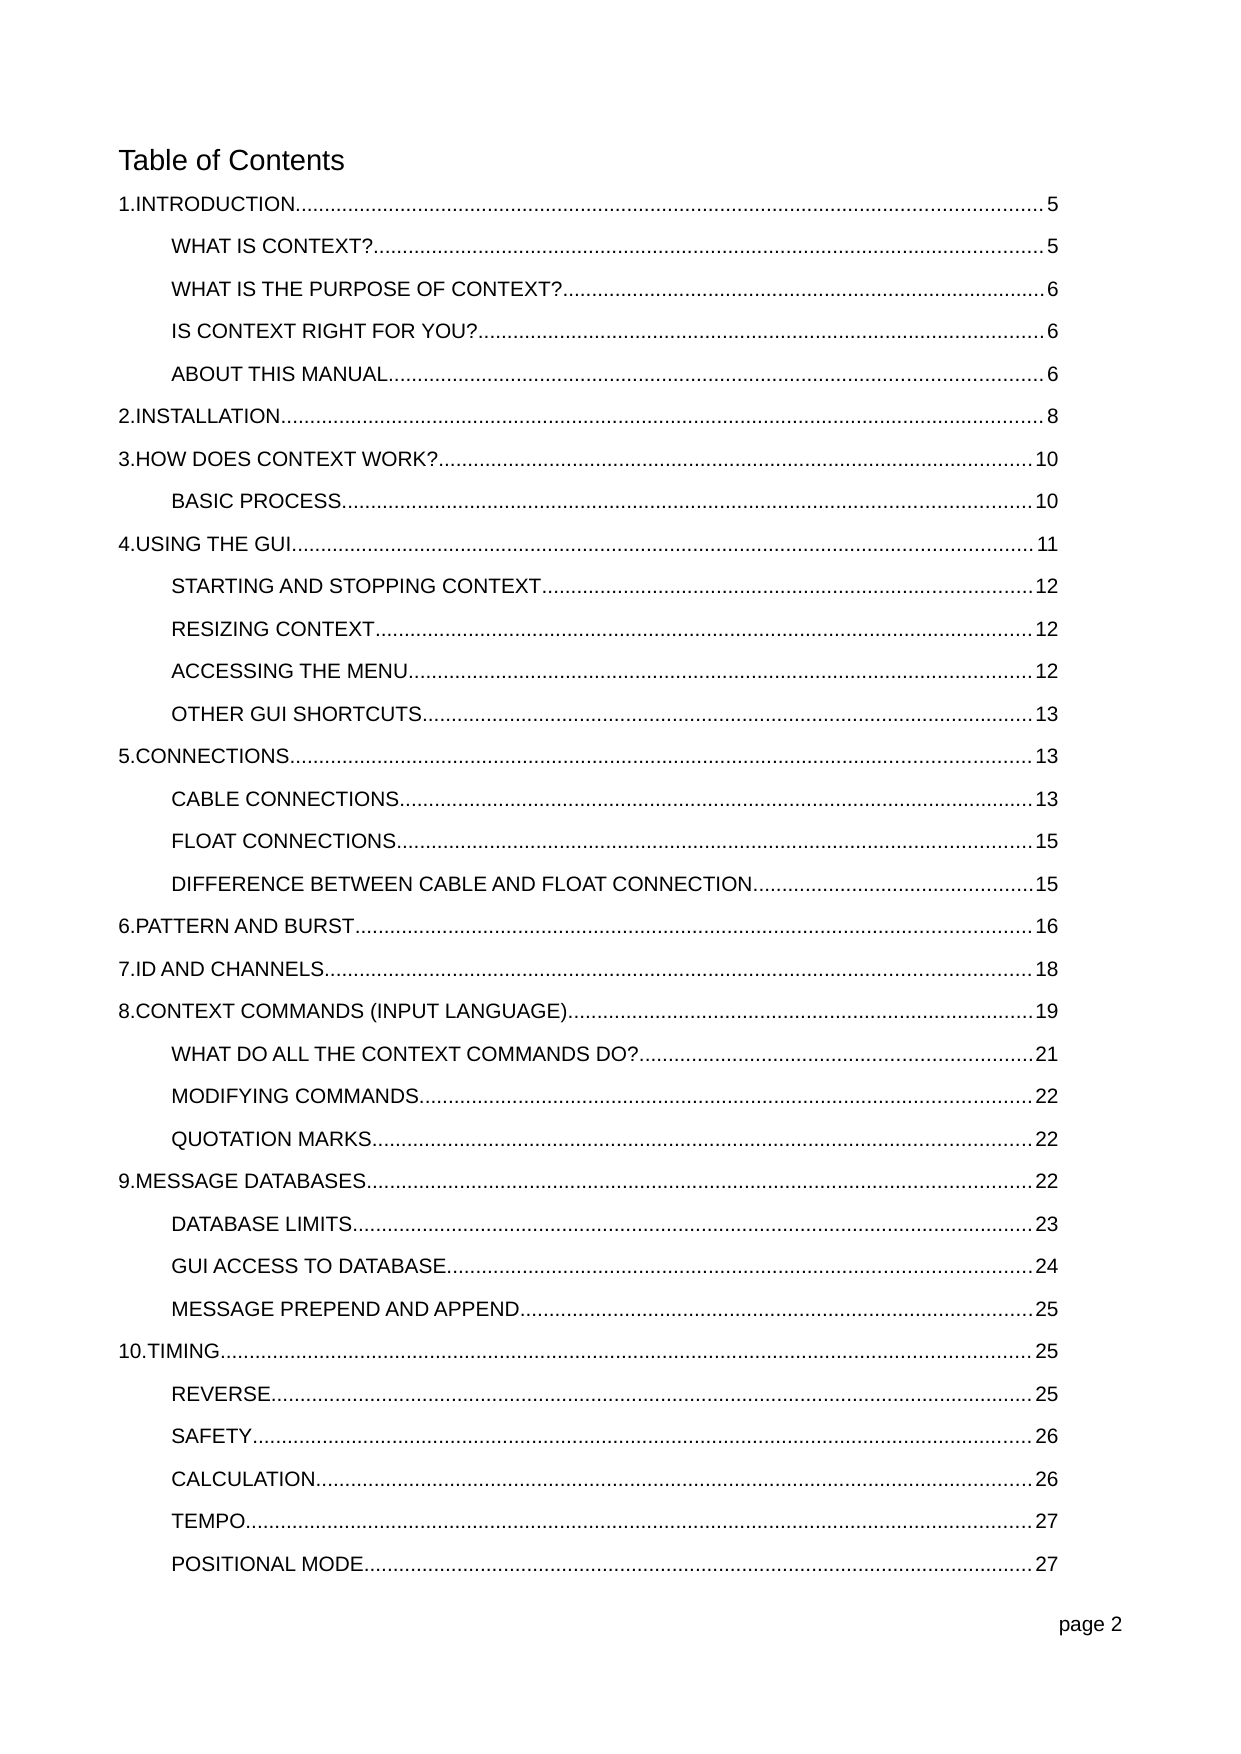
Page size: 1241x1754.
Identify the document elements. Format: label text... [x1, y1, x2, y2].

text 5.CONNECTIONS 13 [118, 744, 1122, 768]
text CABLE CONNECTIONS 13 [118, 787, 1122, 811]
text BASIC PROCESS 10 [118, 489, 1122, 513]
text 3.HOW DOES CONTEXT WORK? 10 [118, 447, 1122, 471]
text MODIFYING COMMANDS 22 [118, 1084, 1122, 1108]
text 6.PATTERN AND BURST 16 [118, 914, 1122, 938]
text DATABASE LIMITS 23 [118, 1212, 1122, 1236]
text 9.MESSAGE DATABASES 22 [118, 1169, 1122, 1193]
text WHAT DO ALL THE CONTEXT COMMANDS DO? 21 [118, 1042, 1122, 1066]
text 8.CONTEXT COMMANDS (INPUT LANGUAGE) 19 [118, 999, 1122, 1023]
text IS CONTEXT RIGHT FOR YOU? 6 [118, 319, 1122, 343]
text FLOAT CONNECTIONS 15 [118, 829, 1122, 853]
text RESIZING CONTEXT 12 [118, 617, 1122, 641]
text DIFFERENCE BETWEEN CABLE AND FLOAT CONNECTION 15 [118, 872, 1122, 896]
text ACCESSING THE MENU 12 [118, 659, 1122, 683]
text REVERSE 25 [118, 1382, 1122, 1406]
text STARTING AND STOPPING CONTEXT 12 [118, 574, 1122, 598]
text ABOUT THIS MANUAL 6 [118, 362, 1122, 386]
text WHAT IS THE PURPOSE OF CONTEXT? 6 [118, 277, 1122, 301]
text OTHER GUI SHORTCUTS 13 [118, 702, 1122, 726]
subtitle Table of Contents [118, 143, 1122, 177]
text POSITIONAL MODE 27 [118, 1552, 1122, 1576]
text SAFETY 26 [118, 1424, 1122, 1448]
text MESSAGE PREPEND AND APPEND 25 [118, 1297, 1122, 1321]
text 7.ID AND CHANNELS 18 [118, 957, 1122, 981]
text WHAT IS CONTEXT? 5 [118, 234, 1122, 258]
text TEMPO 27 [118, 1509, 1122, 1533]
text 1.INTRODUCTION 5 [118, 192, 1122, 216]
text CALCULATION 26 [118, 1467, 1122, 1491]
text 2.INSTALLATION 8 [118, 404, 1122, 428]
text 4.USING THE GUI 11 [118, 532, 1122, 556]
text QUOTATION MARKS 22 [118, 1127, 1122, 1151]
text 10.TIMING 25 [118, 1339, 1122, 1363]
text GUI ACCESS TO DATABASE 24 [118, 1254, 1122, 1278]
